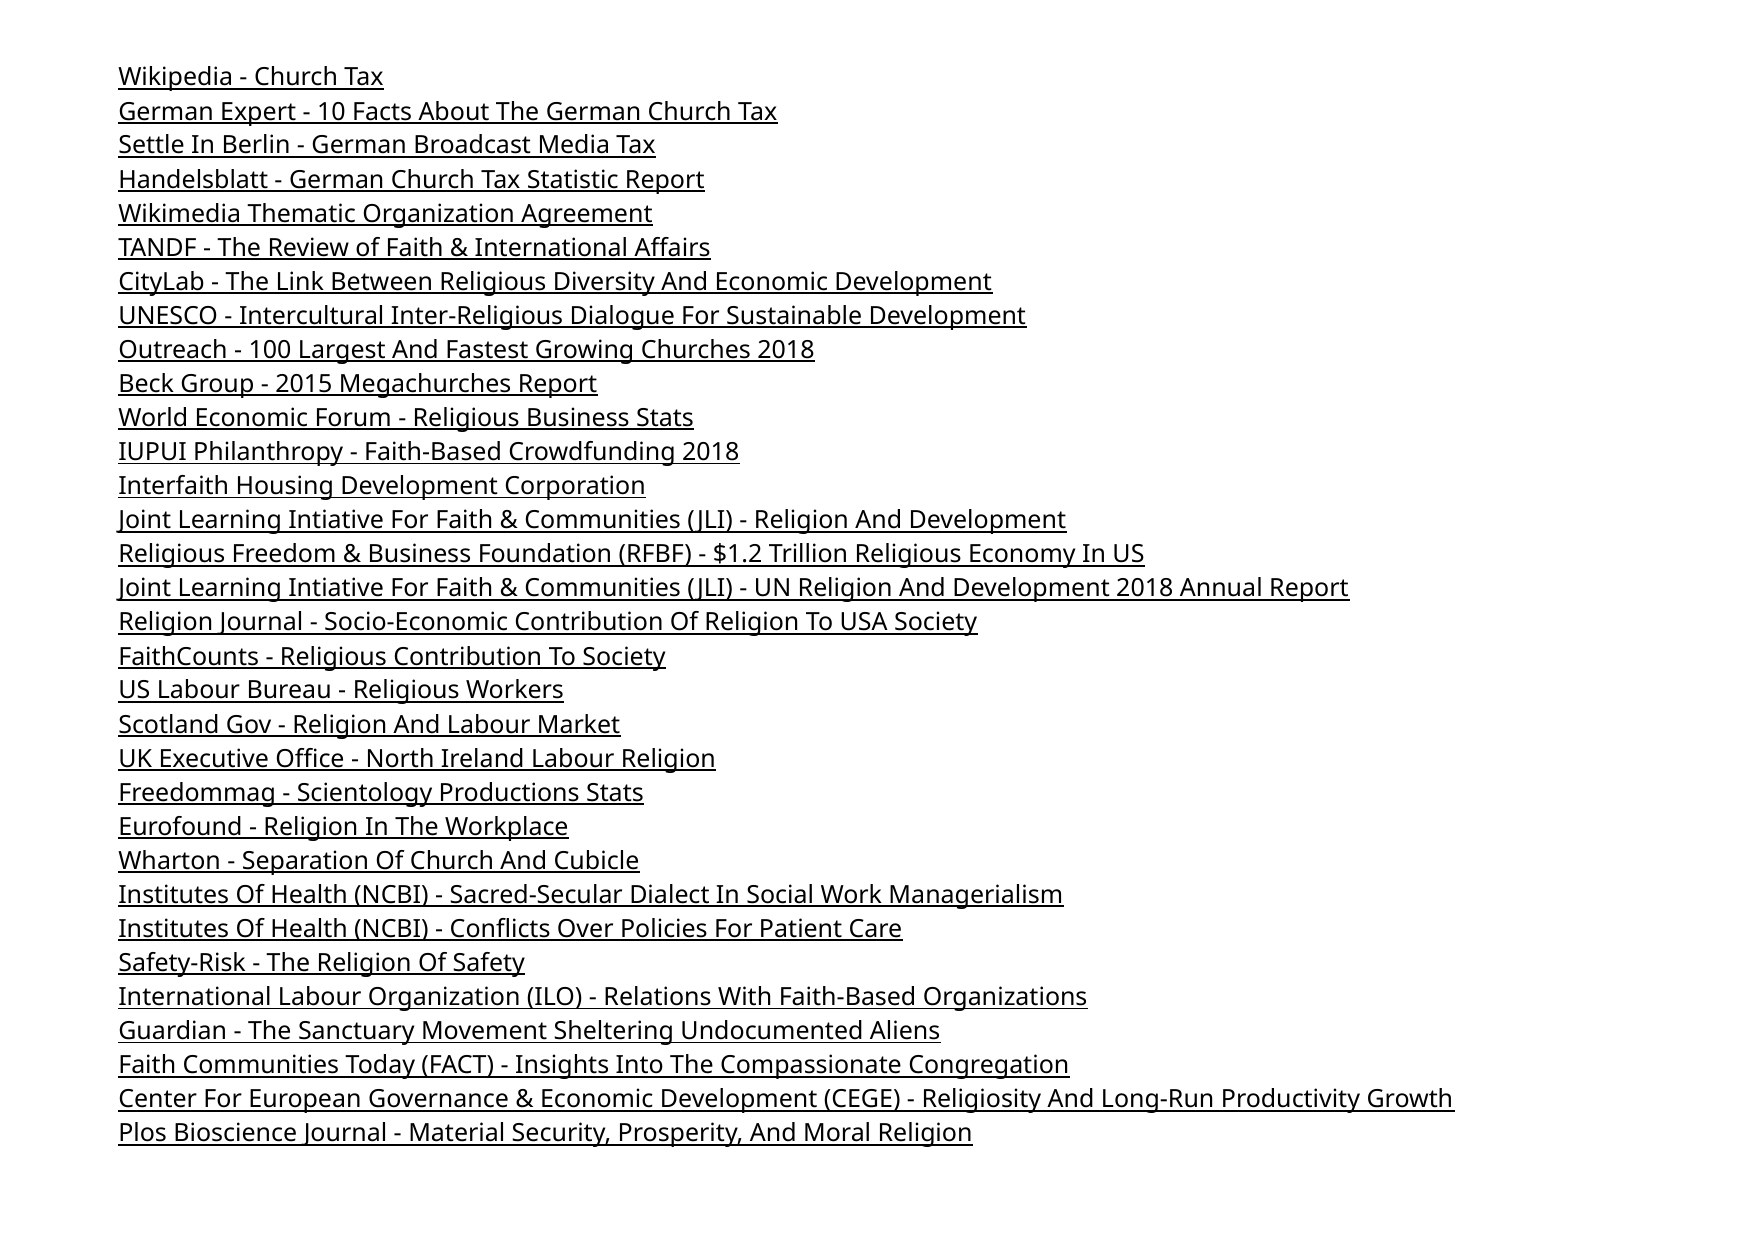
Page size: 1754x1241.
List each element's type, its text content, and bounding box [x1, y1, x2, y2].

subtitle Institutes Of Health (NCBI) - Conflicts Over Policies For Patient Care [118, 911, 1695, 945]
subtitle Interfaith Housing Development Corporation [118, 468, 1695, 502]
subtitle Religious Freedom & Business Foundation (RFBF) - $1.2 Trillion Religious Economy In US [118, 536, 1695, 570]
subtitle Outreach - 100 Largest And Fastest Growing Churches 2018 [118, 332, 1695, 366]
subtitle Religion Journal - Socio-Economic Contribution Of Religion To USA Society [118, 604, 1695, 638]
subtitle International Labour Organization (ILO) - Relations With Faith-Based Organizations [118, 979, 1695, 1013]
subtitle Eurofound - Religion In The Workplace [118, 808, 1695, 842]
subtitle Wikipedia - Church Tax [118, 59, 1695, 93]
subtitle Institutes Of Health (NCBI) - Sacred-Secular Dialect In Social Work Managerialism [118, 877, 1695, 911]
subtitle Wharton - Separation Of Church And Cubicle [118, 842, 1695, 877]
subtitle Joint Learning Intiative For Faith & Communities (JLI) - Religion And Development [118, 502, 1695, 536]
subtitle World Economic Forum - Religious Business Stats [118, 400, 1695, 434]
subtitle Faith Communities Today (FACT) - Insights Into The Compassionate Congregation [118, 1047, 1695, 1081]
subtitle Center For European Governance & Economic Development (CEGE) - Religiosity And Long-Run Productivity Growth [118, 1081, 1695, 1115]
subtitle UK Executive Office - North Ireland Labour Religion [118, 740, 1695, 774]
subtitle Joint Learning Intiative For Faith & Communities (JLI) - UN Religion And Development 2018 Annual Report [118, 570, 1695, 604]
subtitle Guardian - The Sanctuary Movement Sheltering Undocumented Aliens [118, 1013, 1695, 1047]
subtitle Wikimedia Thematic Organization Agreement [118, 195, 1695, 229]
subtitle Beck Group - 2015 Megachurches Report [118, 366, 1695, 400]
subtitle German Expert - 10 Facts About The German Church Tax [118, 93, 1695, 127]
subtitle FaithCounts - Religious Contribution To Society [118, 638, 1695, 672]
subtitle Plos Bioscience Journal - Material Security, Prosperity, And Moral Religion [118, 1115, 1695, 1149]
subtitle CityLab - The Link Between Religious Diversity And Economic Development [118, 263, 1695, 297]
subtitle Settle In Berlin - German Broadcast Media Tax [118, 127, 1695, 161]
subtitle US Labour Bureau - Religious Workers [118, 672, 1695, 706]
subtitle Safety-Risk - The Religion Of Safety [118, 945, 1695, 979]
subtitle TANDF - The Review of Faith & International Affairs [118, 229, 1695, 263]
subtitle Scotland Gov - Religion And Labour Market [118, 706, 1695, 740]
subtitle Freedommag - Scientology Productions Stats [118, 774, 1695, 808]
subtitle Handelsblatt - German Church Tax Statistic Report [118, 161, 1695, 195]
subtitle UNESCO - Intercultural Inter-Religious Dialogue For Sustainable Development [118, 297, 1695, 332]
subtitle IUPUI Philanthropy - Faith-Based Crowdfunding 2018 [118, 434, 1695, 468]
